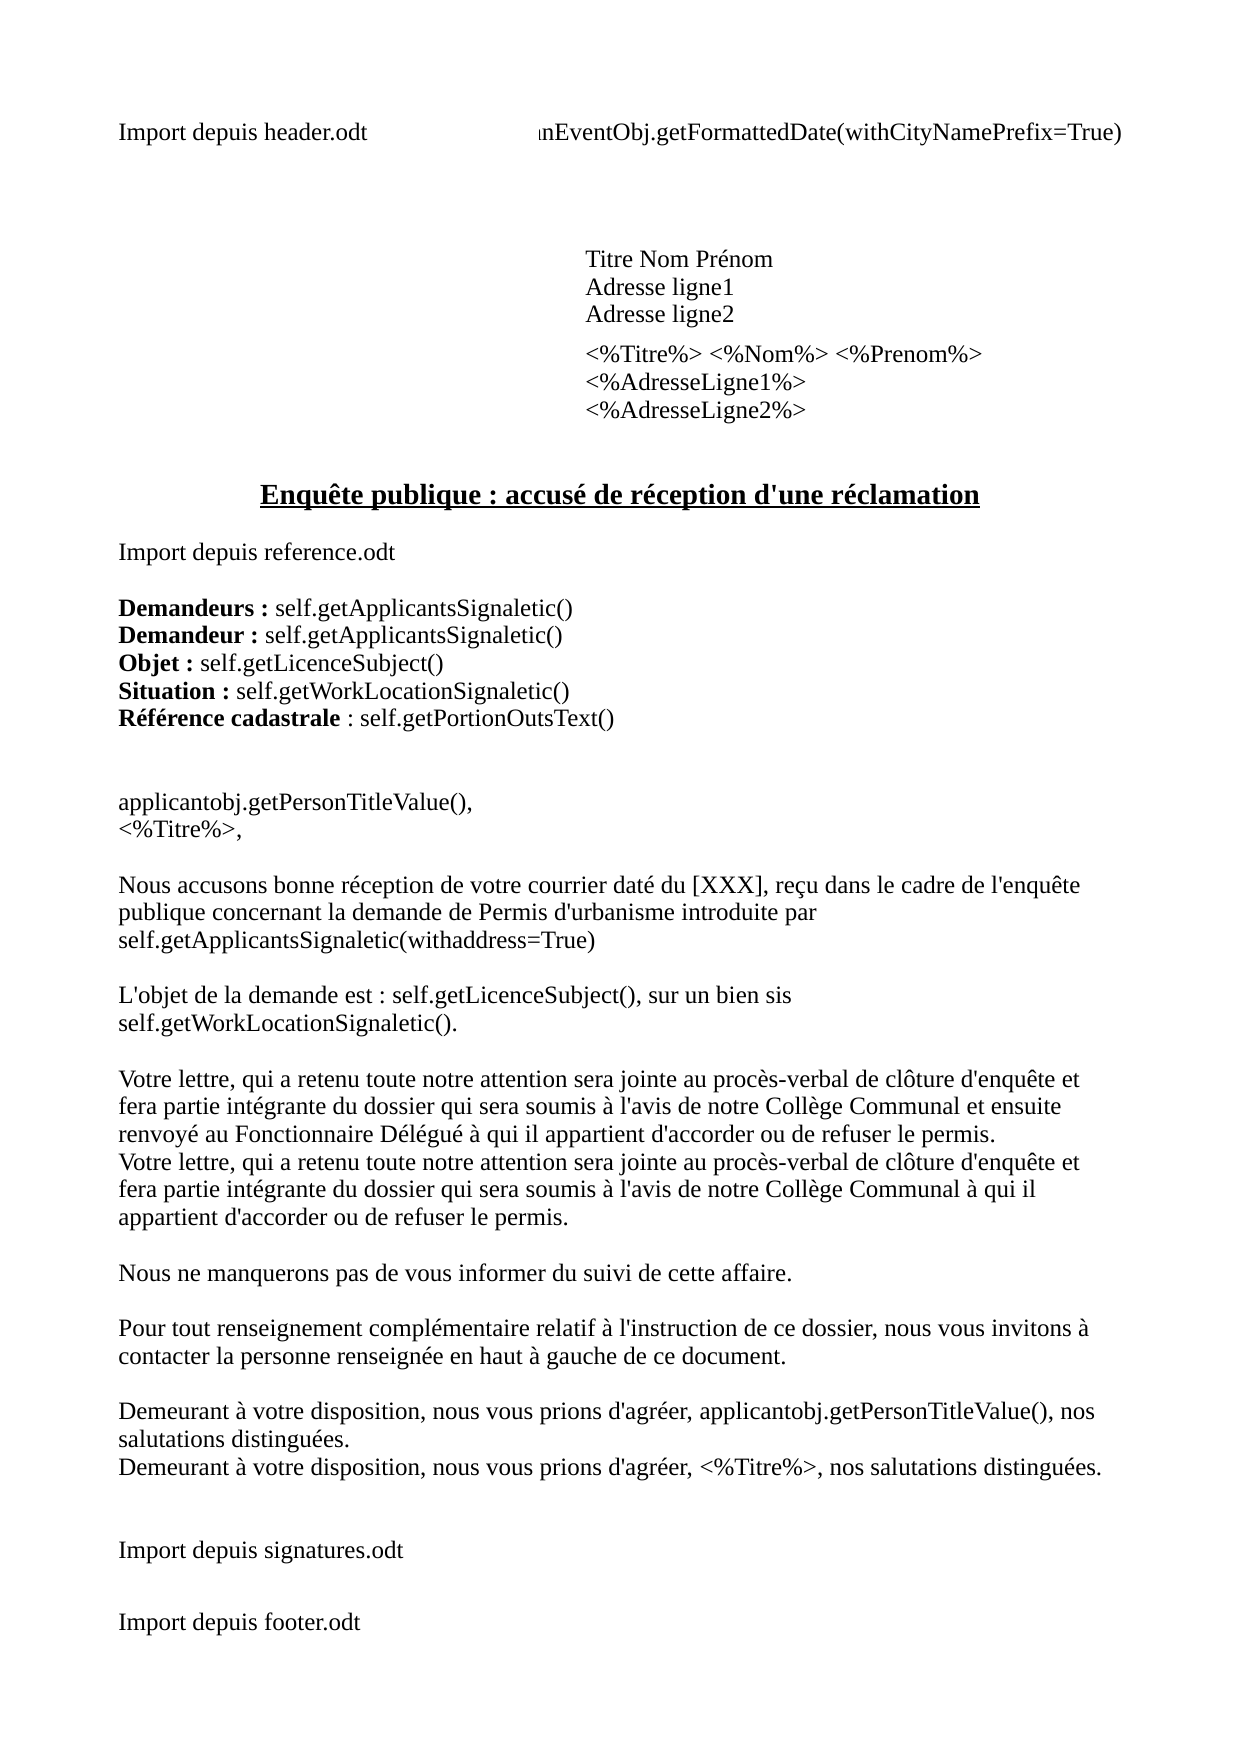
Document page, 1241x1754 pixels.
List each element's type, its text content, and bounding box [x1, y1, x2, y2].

text Import depuis reference.odt [118, 538, 1122, 566]
text Pour tout renseignement complémentaire relatif à l'instruction de ce dossier, nous vous invitons à contacter la personne renseignée en haut à gauche de ce document. [118, 1314, 1122, 1369]
title Enquête publique : accusé de réception d'une réclamation [118, 478, 1122, 511]
text L'objet de la demande est : self.getLicenceSubject(), sur un bien sis self.getWorkLocationSignaletic(). [118, 982, 1122, 1037]
text Nous ne manquerons pas de vous informer du suivi de cette affaire. [118, 1259, 1122, 1286]
text Référence cadastrale : self.getPortionOutsText() [118, 704, 1122, 732]
text Demandeurs : self.getApplicantsSignaletic() [118, 594, 1122, 621]
text Import depuis signatures.odt [118, 1536, 1122, 1563]
text Votre lettre, qui a retenu toute notre attention sera jointe au procès-verbal de clôture d'enquête et fera partie intégrante du dossier qui sera soumis à l'avis de notre Collège Communal à qui il appartient d'accorder ou de refuser le permis. [118, 1148, 1122, 1231]
text <%Titre%> <%Nom%> <%Prenom%> <%AdresseLigne1%> <%AdresseLigne2%> [585, 341, 1036, 424]
text Votre lettre, qui a retenu toute notre attention sera jointe au procès-verbal de clôture d'enquête et fera partie intégrante du dossier qui sera soumis à l'avis de notre Collège Communal et ensuite renvoyé au Fonctionnaire Délégué à qui il appartient d'accorder ou de refuser le permis. [118, 1065, 1122, 1148]
text urbanEventObj.getFormattedDate(withCityNamePrefix=True) [118, 118, 1122, 427]
text Import depuis header.odt [118, 118, 539, 146]
text Demeurant à votre disposition, nous vous prions d'agréer, applicantobj.getPersonTitleValue(), nos salutations distinguées. [118, 1397, 1122, 1453]
text Titre Nom Prénom Adresse ligne1 Adresse ligne2 [585, 245, 1036, 328]
text Nous accusons bonne réception de votre courrier daté du [XXX], reçu dans le cadre de l'enquête publique concernant la demande de Permis d'urbanisme introduite par self.getApplicantsSignaletic(withaddress=True) [118, 871, 1122, 954]
text Demandeur : self.getApplicantsSignaletic() [118, 621, 1122, 649]
text applicantobj.getPersonTitleValue(), [118, 788, 1122, 815]
text Objet : self.getLicenceSubject() [118, 649, 1122, 677]
text <%Titre%>, [118, 815, 1122, 843]
text Situation : self.getWorkLocationSignaletic() [118, 677, 1122, 704]
text Demeurant à votre disposition, nous vous prions d'agréer, <%Titre%>, nos salutations distinguées. [118, 1453, 1122, 1480]
